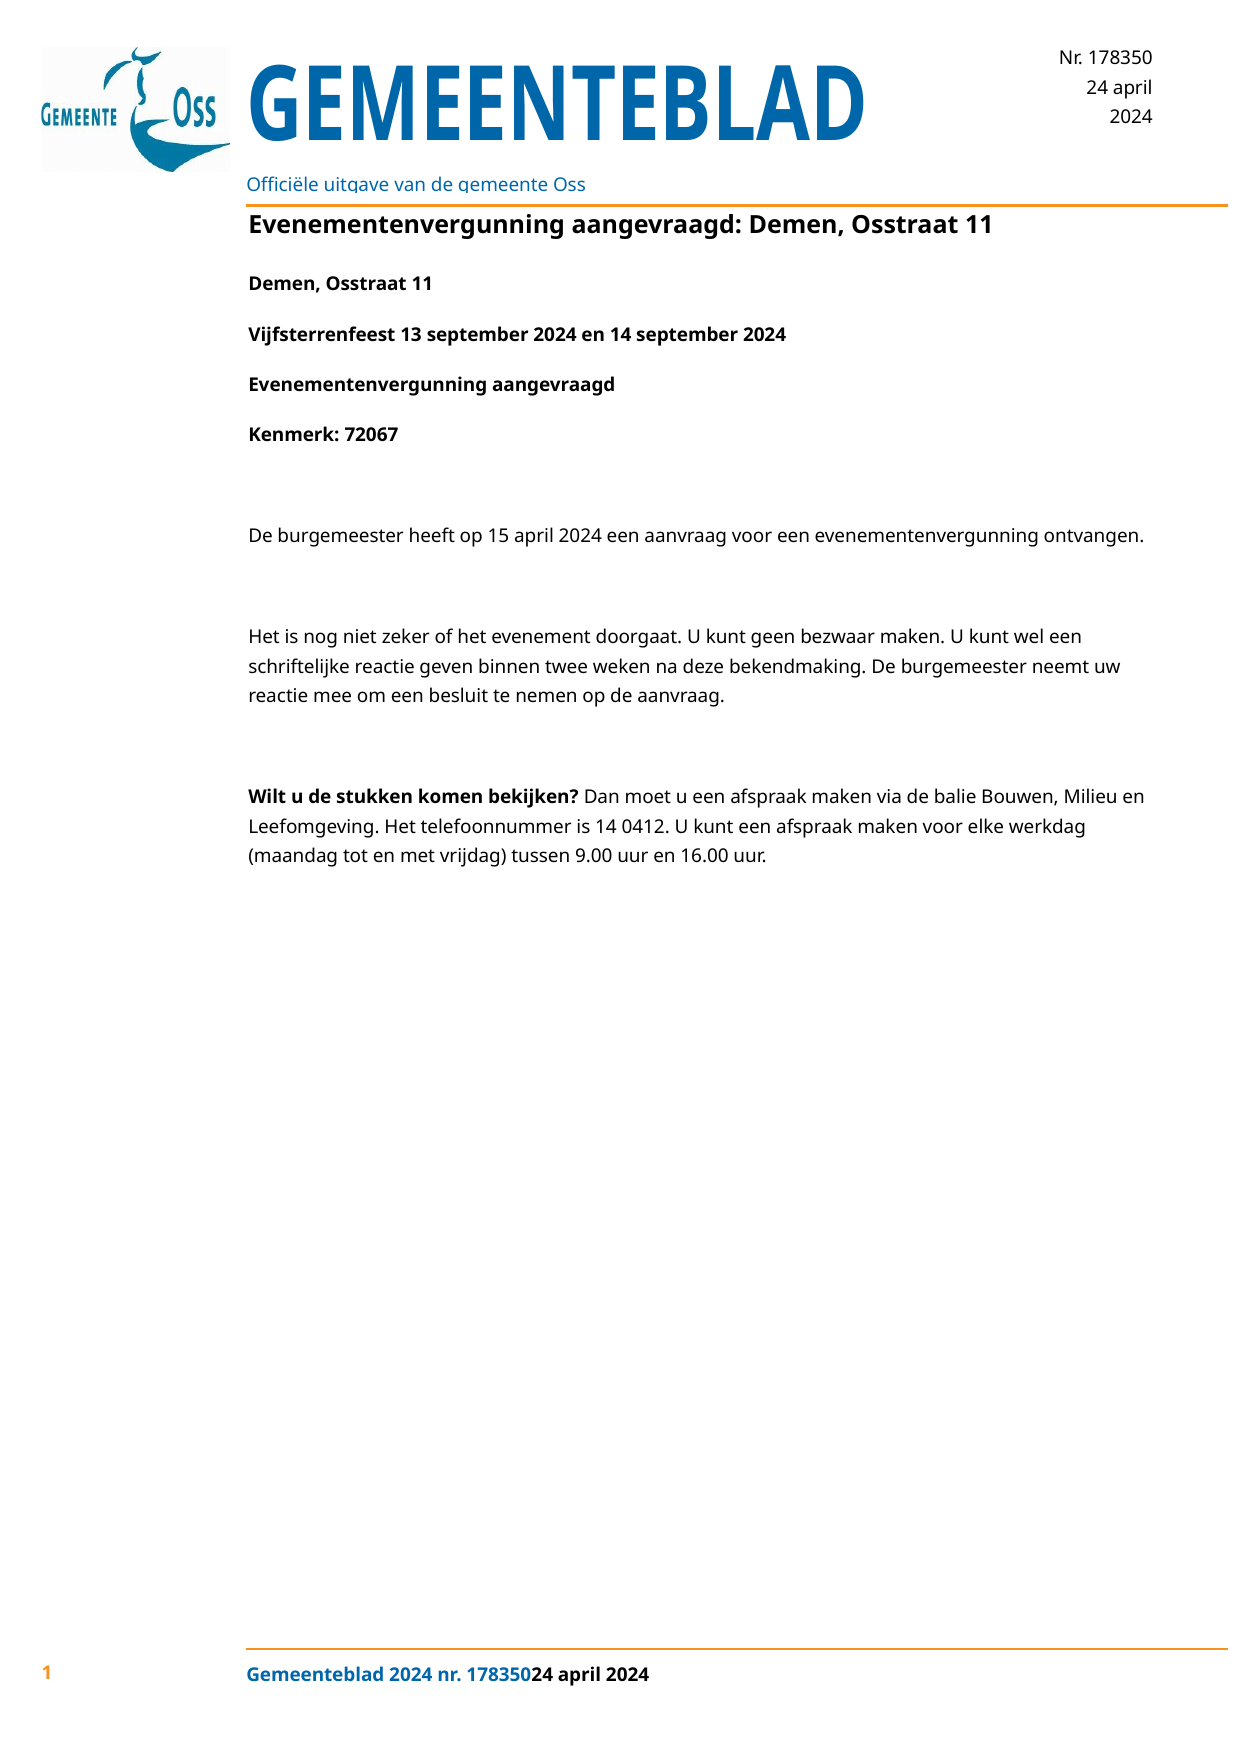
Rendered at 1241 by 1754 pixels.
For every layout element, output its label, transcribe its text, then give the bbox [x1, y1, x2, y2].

text Wilt u de stukken komen bekijken? Dan moet u een afspraak maken via de balie Bouwen, Milieu en Leefomgeving. Het telefoonnummer is 14 0412. U kunt een afspraak maken voor elke werkdag (maandag tot en met vrijdag) tussen 9.00 uur en 16.00 uur. [248, 783, 1152, 868]
text Vijfsterrenfeest 13 september 2024 en 14 september 2024 [248, 321, 1152, 346]
picture [41, 47, 231, 172]
text De burgemeester heeft op 15 april 2024 een aanvraag voor een evenementenvergunning ontvangen. [248, 522, 1152, 548]
text Het is nog niet zeker of het evenement doorgaat. U kunt geen bezwaar maken. U kunt wel een schriftelijke reactie geven binnen twee weken na deze bekendmaking. De burgemeester neemt uw reactie mee om een besluit te nemen op de aanvraag. [248, 623, 1152, 708]
text Evenementenvergunning aangevraagd: Demen, Osstraat 11 [248, 207, 1152, 241]
text Demen, Osstraat 11 [248, 270, 1152, 296]
text Evenementenvergunning aangevraagd [248, 371, 1152, 397]
text Kenmerk: 72067 [248, 422, 1152, 447]
